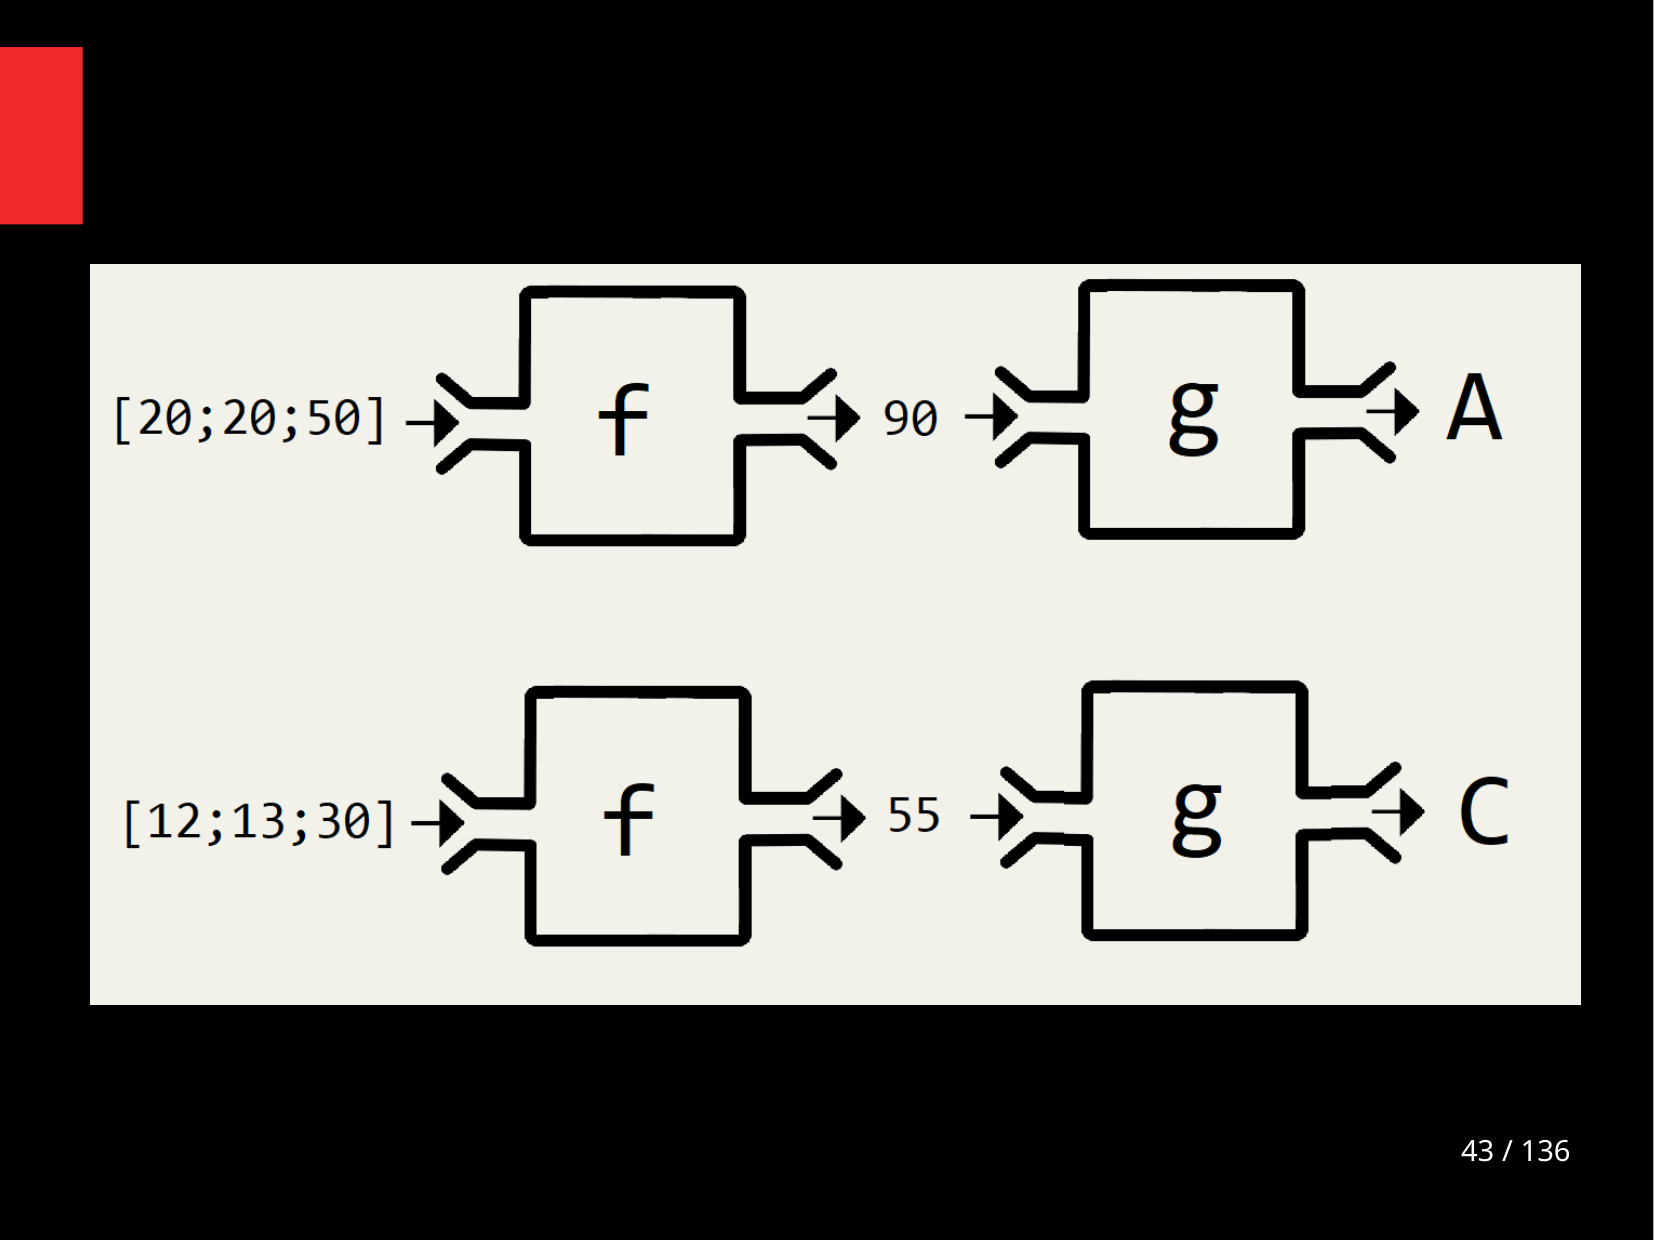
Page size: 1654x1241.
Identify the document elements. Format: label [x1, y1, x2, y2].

picture [90, 264, 1581, 1006]
